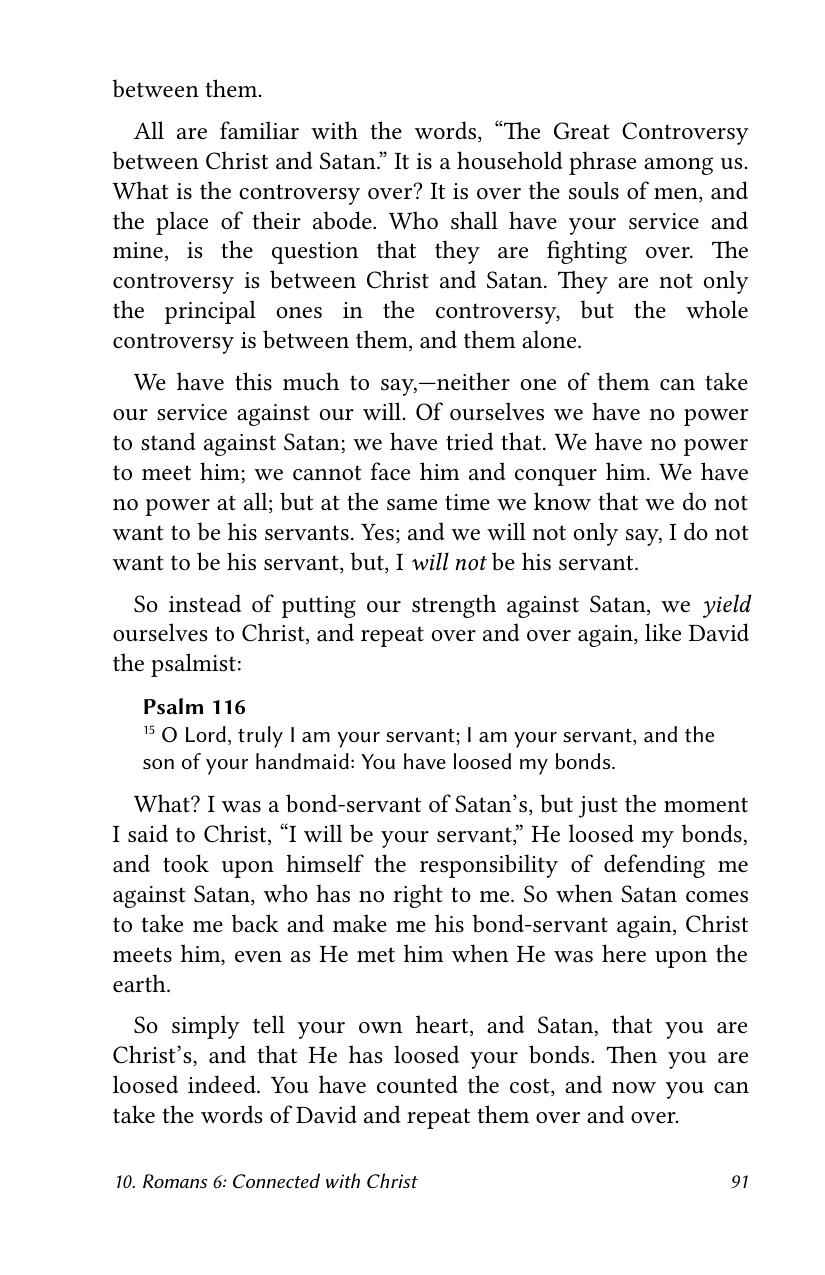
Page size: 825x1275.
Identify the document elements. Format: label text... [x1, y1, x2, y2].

text We have this much to say,—neither one of them can take our service against our will. Of ourselves we have no power to stand against Satan; we have tried that. We have no power to meet him; we cannot face him and conquer him. We have no power at all; but at the same time we know that we do not want to be his servants. Yes; and we will not only say, I do not want to be his servant, but, I will not be his servant. [112, 368, 750, 576]
text So simply tell your own heart, and Satan, that you are Christ’s, and that He has loosed your bonds. Then you are loosed indeed. You have counted the cost, and now you can take the words of David and repeat them over and over. [112, 1012, 750, 1130]
text All are familiar with the words, “The Great Controversy between Christ and Satan.” It is a household phrase among us. What is the controversy over? It is over the souls of men, and the place of their abode. Who shall have your service and mine, is the question that they are fighting over. The controversy is between Christ and Satan. They are not only the principal ones in the controversy, but the whole controversy is between them, and them alone. [112, 117, 750, 355]
text Psalm 116 [142, 694, 750, 720]
text So instead of putting our strength against Satan, we yield ourselves to Christ, and repeat over and over again, like David the psalmist: [112, 589, 750, 678]
text 15 O Lord, truly I am your servant; I am your servant, and the son of your handmaid: You have loosed my bonds. [142, 722, 720, 775]
text between them. [112, 75, 750, 103]
text What? I was a bond-servant of Satan’s, but just the moment I said to Christ, “I will be your servant,” He loosed my bonds, and took upon himself the responsibility of defending me against Satan, who has no right to me. So when Satan comes to take me back and make me his bond-servant again, Christ meets him, even as He met him when He was here upon the earth. [112, 790, 750, 998]
